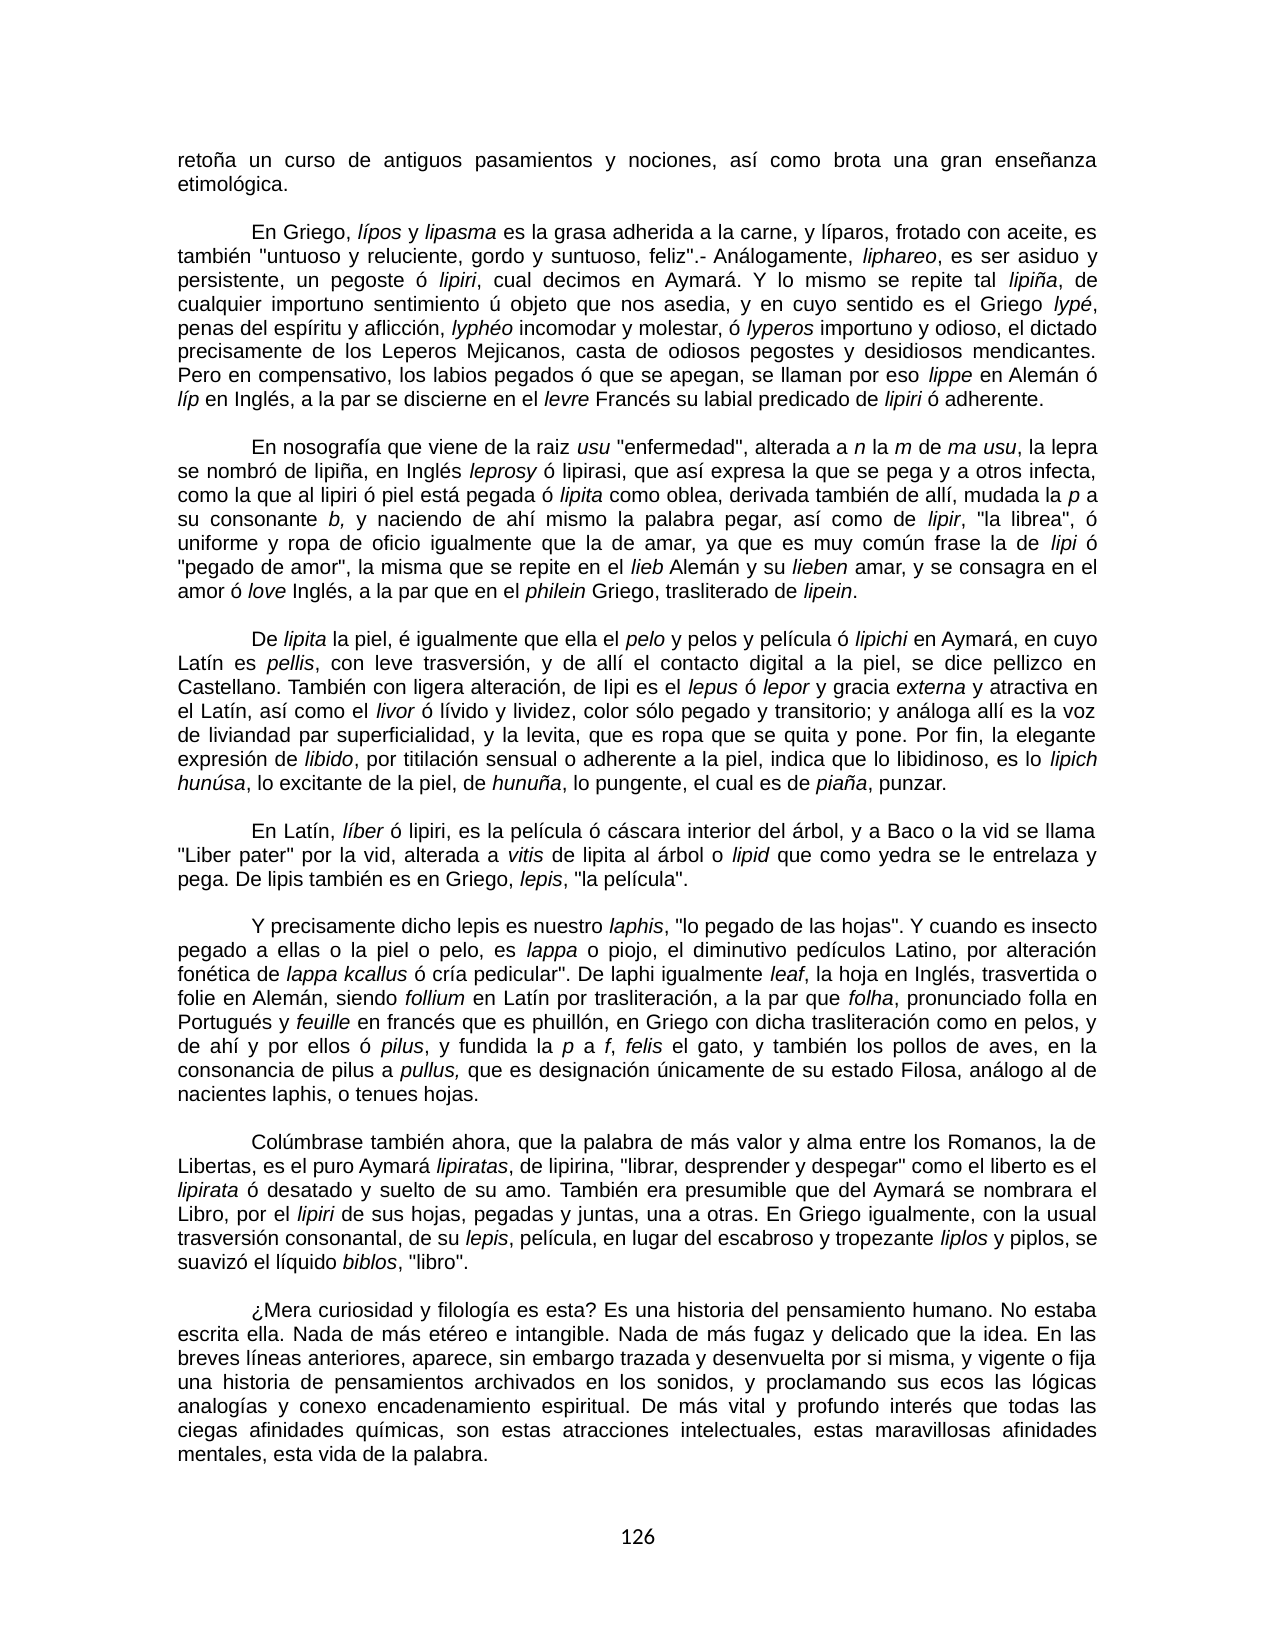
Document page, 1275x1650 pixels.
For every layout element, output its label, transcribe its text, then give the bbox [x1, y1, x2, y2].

text En Griego, lípos y lipasma es la grasa adherida a la carne, y líparos, frotado con aceite, es también "untuoso y reluciente, gordo y suntuoso, feliz".- Análogamente, liphareo, es ser asiduo y persistente, un pegoste ó lipiri, cual decimos en Aymará. Y lo mismo se repite tal lipiña, de cualquier importuno sentimiento ú objeto que nos asedia, y en cuyo sentido es el Griego lypé, penas del espíritu y aflicción, lyphéo incomodar y molestar, ó lyperos importuno y odioso, el dictado precisamente de los Leperos Mejicanos, casta de odiosos pegostes y desidiosos mendicantes. Pero en compensativo, los labios pegados ó que se apegan, se llaman por eso lippe en Alemán ó líp en Inglés, a la par se discierne en el levre Francés su labial predicado de lipiri ó adherente. [177, 219, 1098, 411]
text De lipita la piel, é igualmente que ella el pelo y pelos y película ó lipichi en Aymará, en cuyo Latín es pellis, con leve trasversión, y de allí el contacto digital a la piel, se dice pellizco en Castellano. También con ligera alteración, de Iipi es el lepus ó lepor y gracia externa y atractiva en el Latín, así como el livor ó lívido y lividez, color sólo pegado y transitorio; y análoga allí es la voz de liviandad par superficialidad, y la levita, que es ropa que se quita y pone. Por fin, la elegante expresión de libido, por titilación sensual o adherente a la piel, indica que lo libidinoso, es lo lipich hunúsa, lo excitante de la piel, de hunuña, lo pungente, el cual es de piaña, punzar. [177, 627, 1098, 794]
text Colúmbrase también ahora, que la palabra de más valor y alma entre los Romanos, la de Libertas, es el puro Aymará lipiratas, de lipirina, "librar, desprender y despegar" como el liberto es el lipirata ó desatado y suelto de su amo. También era presumible que del Aymará se nombrara el Libro, por el lipiri de sus hojas, pegadas y juntas, una a otras. En Griego igualmente, con la usual trasversión consonantal, de su lepis, película, en lugar del escabroso y tropezante liplos y piplos, se suavizó el líquido biblos, "libro". [177, 1130, 1098, 1274]
text En Latín, líber ó lipiri, es la película ó cáscara interior del árbol, y a Baco o la vid se llama "Liber pater" por la vid, alterada a vitis de lipita al árbol o lipid que como yedra se le entrelaza y pega. De lipis también es en Griego, lepis, "la película". [177, 818, 1098, 890]
text Y precisamente dicho lepis es nuestro laphis, "lo pegado de las hojas". Y cuando es insecto pegado a ellas o la piel o pelo, es lappa o piojo, el diminutivo pedículos Latino, por alteración fonética de lappa kcallus ó cría pedicular". De laphi igualmente leaf, la hoja en Inglés, trasvertida o folie en Alemán, siendo follium en Latín por trasliteración, a la par que folha, pronunciado folla en Portugués y feuille en francés que es phuillón, en Griego con dicha trasliteración como en pelos, y de ahí y por ellos ó pilus, y fundida la p a f, felis el gato, y también los pollos de aves, en la consonancia de pilus a pullus, que es designación únicamente de su estado Filosa, análogo al de nacientes laphis, o tenues hojas. [177, 914, 1098, 1106]
text ¿Mera curiosidad y filología es esta? Es una historia del pensamiento humano. No estaba escrita ella. Nada de más etéreo e intangible. Nada de más fugaz y delicado que la idea. En las breves líneas anteriores, aparece, sin embargo trazada y desenvuelta por si misma, y vigente o fija una historia de pensamientos archivados en los sonidos, y proclamando sus ecos las lógicas analogías y conexo encadenamiento espiritual. De más vital y profundo interés que todas las ciegas afinidades químicas, son estas atracciones intelectuales, estas maravillosas afinidades mentales, esta vida de la palabra. [177, 1298, 1098, 1465]
text En nosografía que viene de la raiz usu "enfermedad", alterada a n la m de ma usu, la lepra se nombró de lipiña, en Inglés leprosy ó lipirasi, que así expresa la que se pega y a otros infecta, como la que al lipiri ó piel está pegada ó lipita como oblea, derivada también de allí, mudada la p a su consonante b, y naciendo de ahí mismo la palabra pegar, así como de lipir, "la librea", ó uniforme y ropa de oficio igualmente que la de amar, ya que es muy común frase la de lipi ó "pegado de amor", la misma que se repite en el lieb Alemán y su lieben amar, y se consagra en el amor ó love Inglés, a la par que en el philein Griego, trasliterado de lipein. [177, 435, 1098, 603]
text retoña un curso de antiguos pasamientos y nociones, así como brota una gran enseñanza etimológica. [177, 148, 1098, 196]
